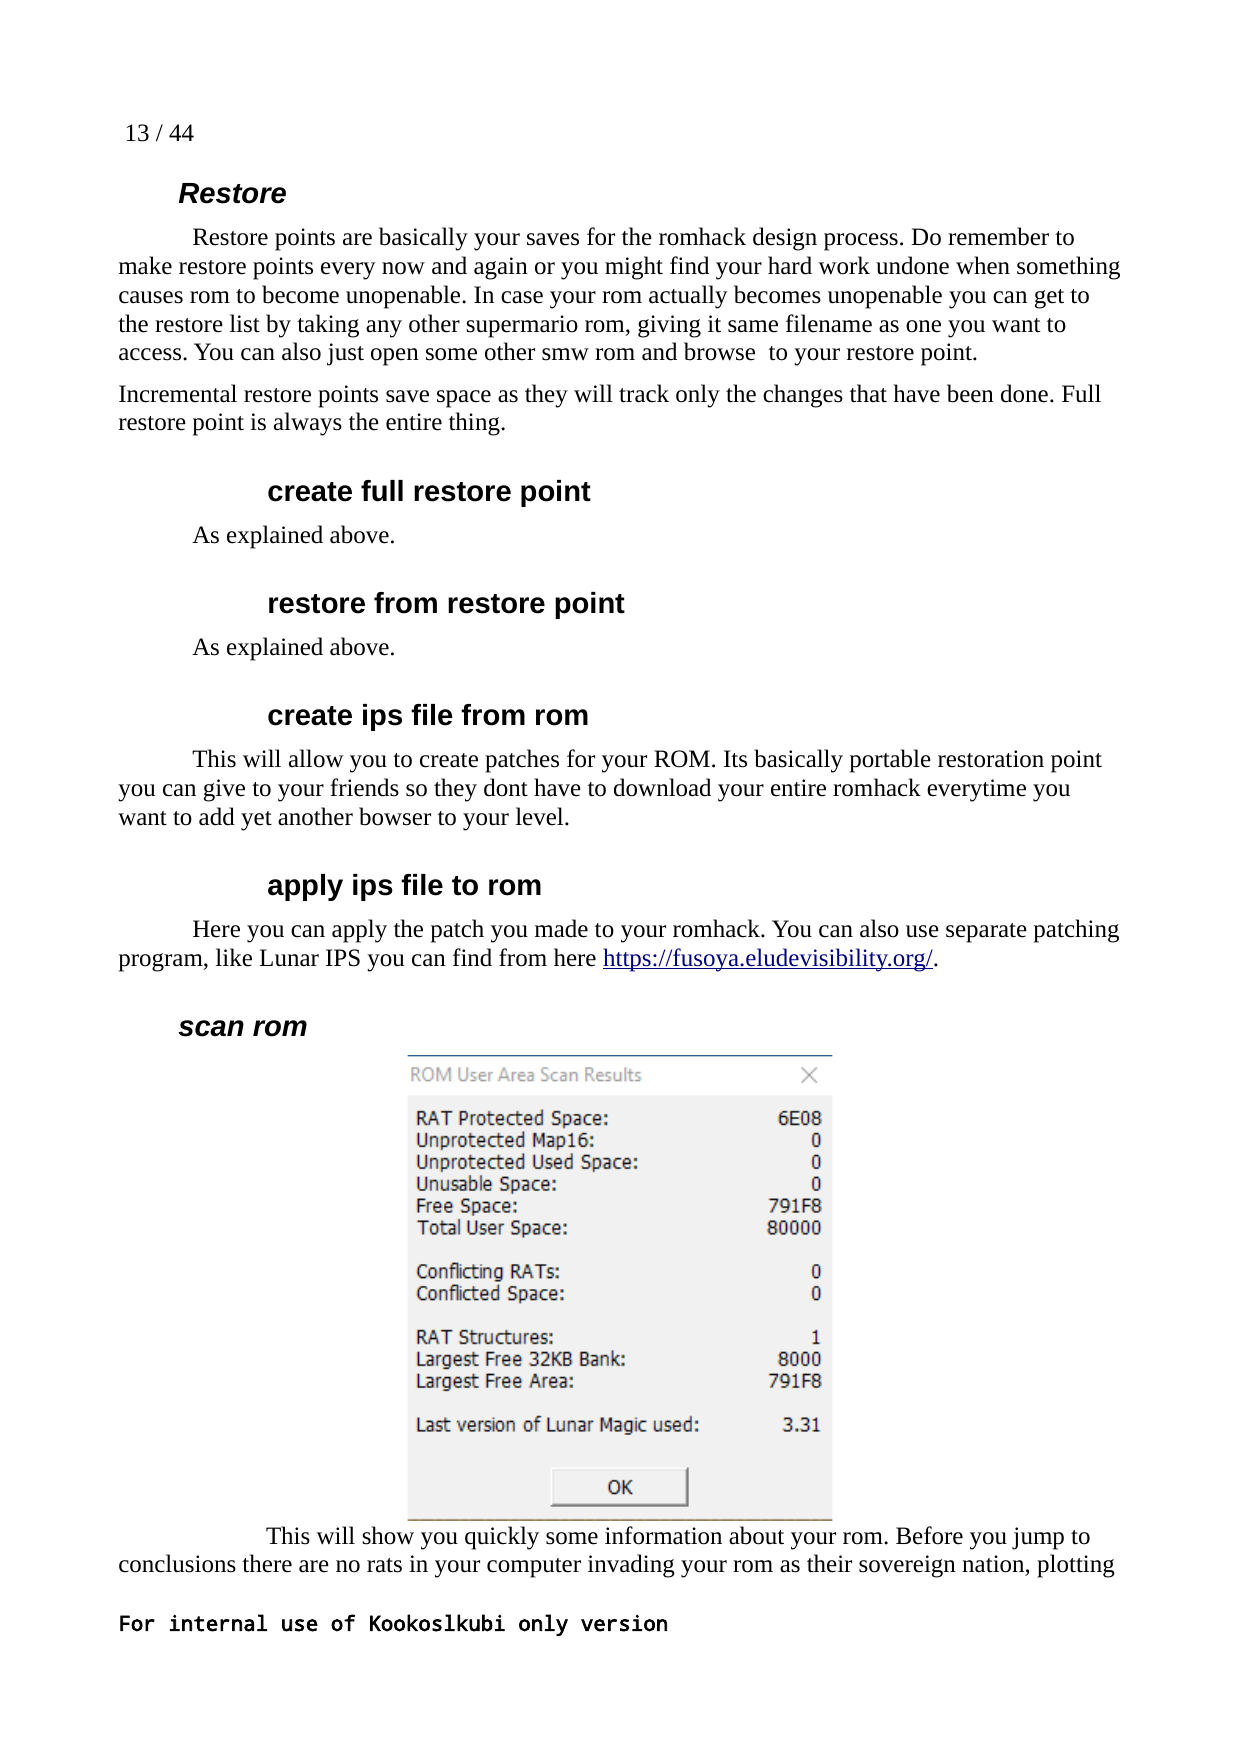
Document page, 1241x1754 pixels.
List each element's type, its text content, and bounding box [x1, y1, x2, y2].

subtitle create full restore point [118, 474, 1122, 507]
text As explained above. [118, 632, 1122, 661]
subtitle create ips file from rom [118, 698, 1122, 732]
text This will allow you to create patches for your ROM. Its basically portable restoration point you can give to your friends so they dont have to download your entire romhack everytime you want to add yet another bowser to your level. [118, 744, 1122, 831]
subtitle scan rom [118, 1009, 1122, 1043]
text As explained above. [118, 520, 1122, 548]
text Incremental restore points save space as they will track only the changes that have been done. Full restore point is always the entire thing. [118, 379, 1122, 436]
subtitle restore from restore point [118, 586, 1122, 619]
picture [407, 1055, 833, 1521]
subtitle Restore [118, 176, 1122, 210]
text Restore points are basically your saves for the romhack design process. Do remember to make restore points every now and again or you might find your hard work undone when something causes rom to become unopenable. In case your rom actually becomes unopenable you can get to the restore list by taking any other supermario rom, giving it same filename as one you want to access. You can also just open some other smw rom and browse to your restore point. [118, 222, 1122, 366]
text This will show you quickly some information about your rom. Before you jump to conclusions there are no rats in your computer invading your rom as their sovereign nation, plotting [118, 1521, 1122, 1578]
subtitle apply ips file to rom [118, 868, 1122, 902]
text Here you can apply the patch you made to your romhack. You can also use separate patching program, like Lunar IPS you can find from here https://fusoya.eludevisibility.org/. [118, 914, 1122, 972]
